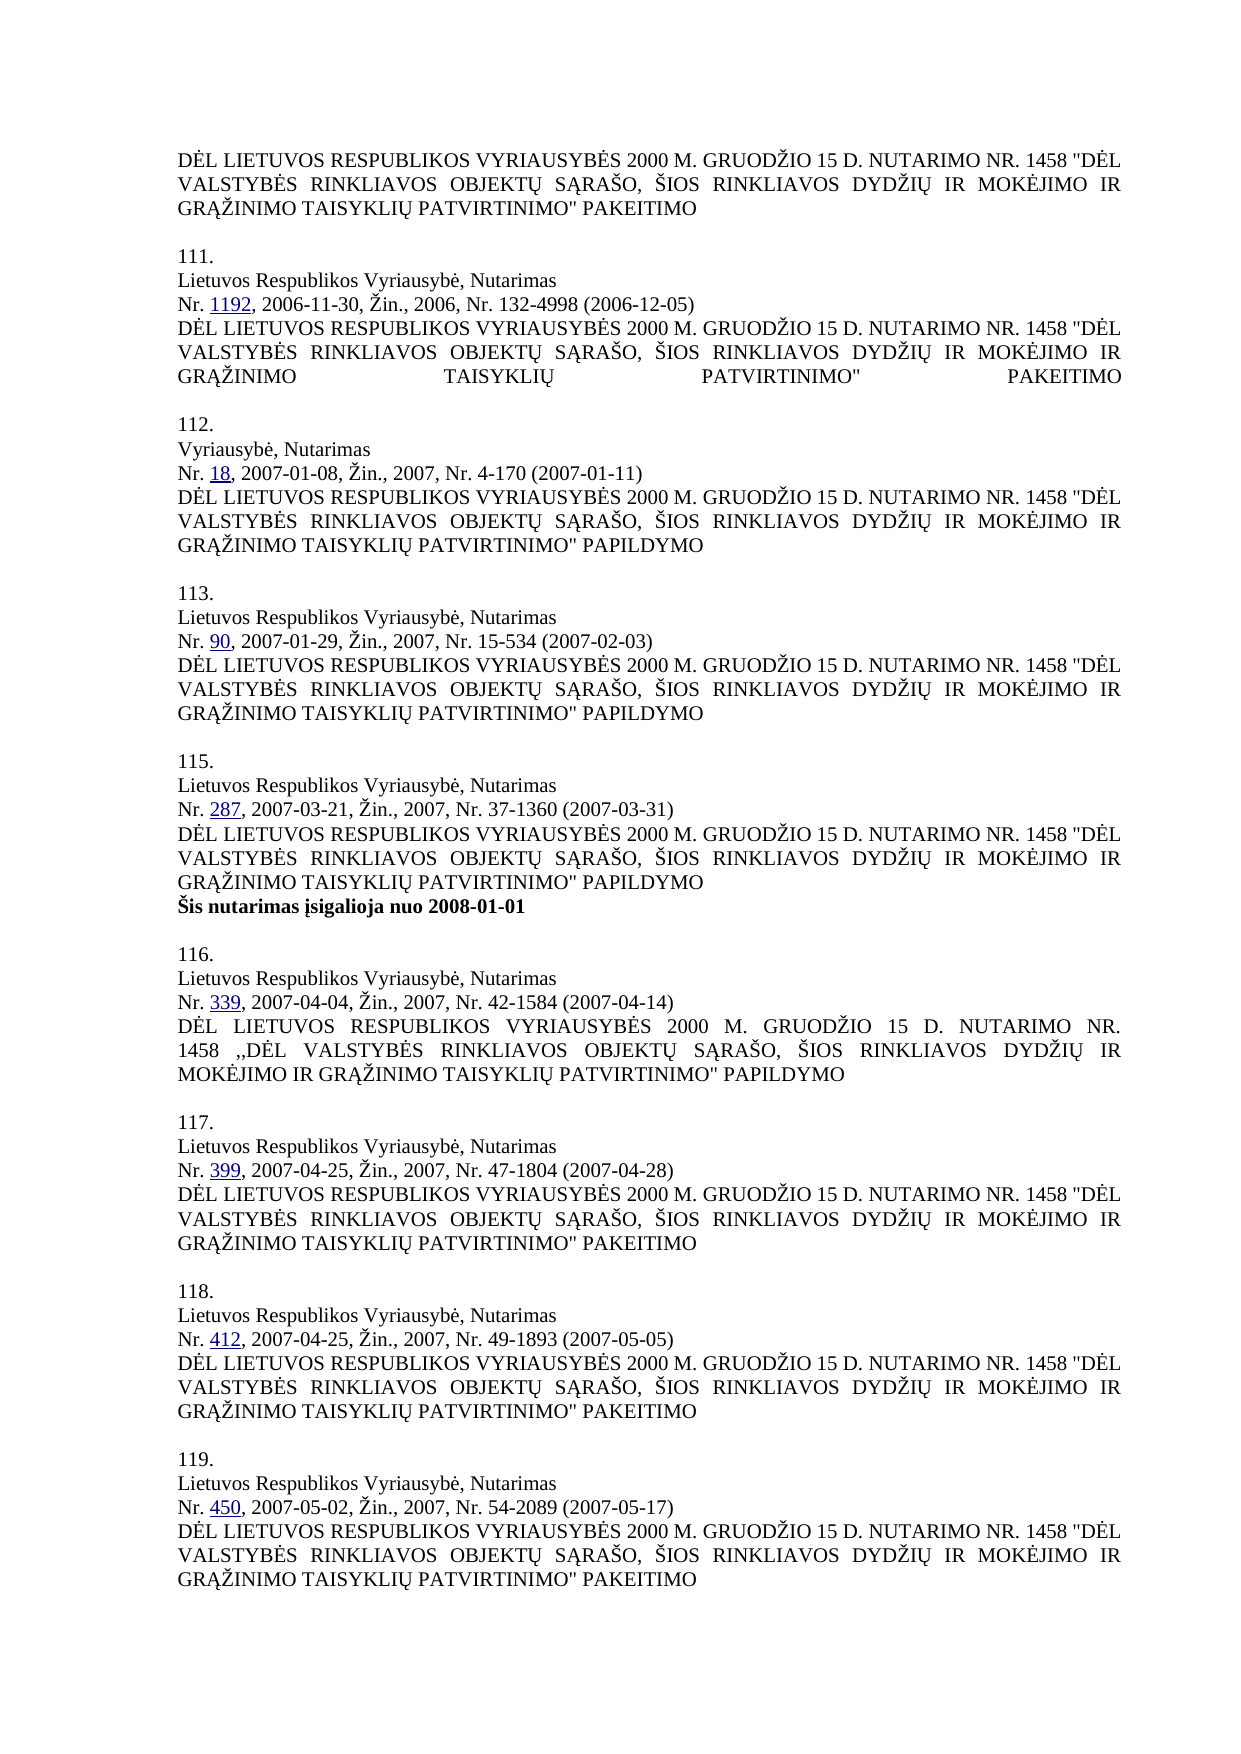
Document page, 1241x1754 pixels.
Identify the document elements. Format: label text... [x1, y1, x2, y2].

text DĖL LIETUVOS RESPUBLIKOS VYRIAUSYBĖS 2000 M. GRUODŽIO 15 D. NUTARIMO NR. 1458 "DĖL VALSTYBĖS RINKLIAVOS OBJEKTŲ SĄRAŠO, ŠIOS RINKLIAVOS DYDŽIŲ IR MOKĖJIMO IR GRĄŽINIMO TAISYKLIŲ PATVIRTINIMO" PAKEITIMO [177, 1351, 1122, 1423]
text DĖL LIETUVOS RESPUBLIKOS VYRIAUSYBĖS 2000 M. GRUODŽIO 15 D. NUTARIMO NR. 1458 "DĖL VALSTYBĖS RINKLIAVOS OBJEKTŲ SĄRAŠO, ŠIOS RINKLIAVOS DYDŽIŲ IR MOKĖJIMO IR GRĄŽINIMO TAISYKLIŲ PATVIRTINIMO" PAKEITIMO [177, 1182, 1122, 1254]
text 117. [177, 1110, 1122, 1134]
text DĖL LIETUVOS RESPUBLIKOS VYRIAUSYBĖS 2000 M. GRUODŽIO 15 D. NUTARIMO NR. 1458 "DĖL VALSTYBĖS RINKLIAVOS OBJEKTŲ SĄRAŠO, ŠIOS RINKLIAVOS DYDŽIŲ IR MOKĖJIMO IR GRĄŽINIMO TAISYKLIŲ PATVIRTINIMO" PAKEITIMO [177, 316, 1122, 412]
text 112. [177, 412, 1122, 436]
text Šis nutarimas įsigalioja nuo 2008-01-01 [177, 894, 1122, 918]
text DĖL LIETUVOS RESPUBLIKOS VYRIAUSYBĖS 2000 M. GRUODŽIO 15 D. NUTARIMO NR. 1458 "DĖL VALSTYBĖS RINKLIAVOS OBJEKTŲ SĄRAŠO, ŠIOS RINKLIAVOS DYDŽIŲ IR MOKĖJIMO IR GRĄŽINIMO TAISYKLIŲ PATVIRTINIMO" PAPILDYMO [177, 821, 1122, 894]
text Nr. 18, 2007-01-08, Žin., 2007, Nr. 4-170 (2007-01-11) [177, 461, 1122, 484]
text DĖL LIETUVOS RESPUBLIKOS VYRIAUSYBĖS 2000 M. GRUODŽIO 15 D. NUTARIMO NR. 1458 ,,DĖL VALSTYBĖS RINKLIAVOS OBJEKTŲ SĄRAŠO, ŠIOS RINKLIAVOS DYDŽIŲ IR MOKĖJIMO IR GRĄŽINIMO TAISYKLIŲ PATVIRTINIMO" PAPILDYMO [177, 1014, 1122, 1086]
text 116. [177, 942, 1122, 966]
text Lietuvos Respublikos Vyriausybė, Nutarimas [177, 1471, 1122, 1495]
text Nr. 450, 2007-05-02, Žin., 2007, Nr. 54-2089 (2007-05-17) [177, 1495, 1122, 1519]
text Nr. 339, 2007-04-04, Žin., 2007, Nr. 42-1584 (2007-04-14) [177, 990, 1122, 1014]
text 111. [177, 244, 1122, 268]
text Lietuvos Respublikos Vyriausybė, Nutarimas [177, 1303, 1122, 1327]
text Nr. 90, 2007-01-29, Žin., 2007, Nr. 15-534 (2007-02-03) [177, 629, 1122, 653]
text Vyriausybė, Nutarimas [177, 436, 1122, 461]
text 118. [177, 1279, 1122, 1303]
text Lietuvos Respublikos Vyriausybė, Nutarimas [177, 773, 1122, 797]
text Nr. 399, 2007-04-25, Žin., 2007, Nr. 47-1804 (2007-04-28) [177, 1158, 1122, 1182]
text Lietuvos Respublikos Vyriausybė, Nutarimas [177, 605, 1122, 629]
text 119. [177, 1447, 1122, 1471]
text 113. [177, 581, 1122, 605]
text DĖL LIETUVOS RESPUBLIKOS VYRIAUSYBĖS 2000 M. GRUODŽIO 15 D. NUTARIMO NR. 1458 "DĖL VALSTYBĖS RINKLIAVOS OBJEKTŲ SĄRAŠO, ŠIOS RINKLIAVOS DYDŽIŲ IR MOKĖJIMO IR GRĄŽINIMO TAISYKLIŲ PATVIRTINIMO" PAKEITIMO [177, 148, 1122, 220]
text Nr. 412, 2007-04-25, Žin., 2007, Nr. 49-1893 (2007-05-05) [177, 1327, 1122, 1351]
text DĖL LIETUVOS RESPUBLIKOS VYRIAUSYBĖS 2000 M. GRUODŽIO 15 D. NUTARIMO NR. 1458 "DĖL VALSTYBĖS RINKLIAVOS OBJEKTŲ SĄRAŠO, ŠIOS RINKLIAVOS DYDŽIŲ IR MOKĖJIMO IR GRĄŽINIMO TAISYKLIŲ PATVIRTINIMO" PAPILDYMO [177, 484, 1122, 557]
text 115. [177, 749, 1122, 773]
text Lietuvos Respublikos Vyriausybė, Nutarimas [177, 1134, 1122, 1158]
text Lietuvos Respublikos Vyriausybė, Nutarimas [177, 966, 1122, 990]
text Lietuvos Respublikos Vyriausybė, Nutarimas [177, 268, 1122, 292]
text Nr. 1192, 2006-11-30, Žin., 2006, Nr. 132-4998 (2006-12-05) [177, 292, 1122, 316]
text DĖL LIETUVOS RESPUBLIKOS VYRIAUSYBĖS 2000 M. GRUODŽIO 15 D. NUTARIMO NR. 1458 "DĖL VALSTYBĖS RINKLIAVOS OBJEKTŲ SĄRAŠO, ŠIOS RINKLIAVOS DYDŽIŲ IR MOKĖJIMO IR GRĄŽINIMO TAISYKLIŲ PATVIRTINIMO" PAPILDYMO [177, 653, 1122, 725]
text Nr. 287, 2007-03-21, Žin., 2007, Nr. 37-1360 (2007-03-31) [177, 797, 1122, 821]
text DĖL LIETUVOS RESPUBLIKOS VYRIAUSYBĖS 2000 M. GRUODŽIO 15 D. NUTARIMO NR. 1458 "DĖL VALSTYBĖS RINKLIAVOS OBJEKTŲ SĄRAŠO, ŠIOS RINKLIAVOS DYDŽIŲ IR MOKĖJIMO IR GRĄŽINIMO TAISYKLIŲ PATVIRTINIMO" PAKEITIMO [177, 1519, 1122, 1591]
